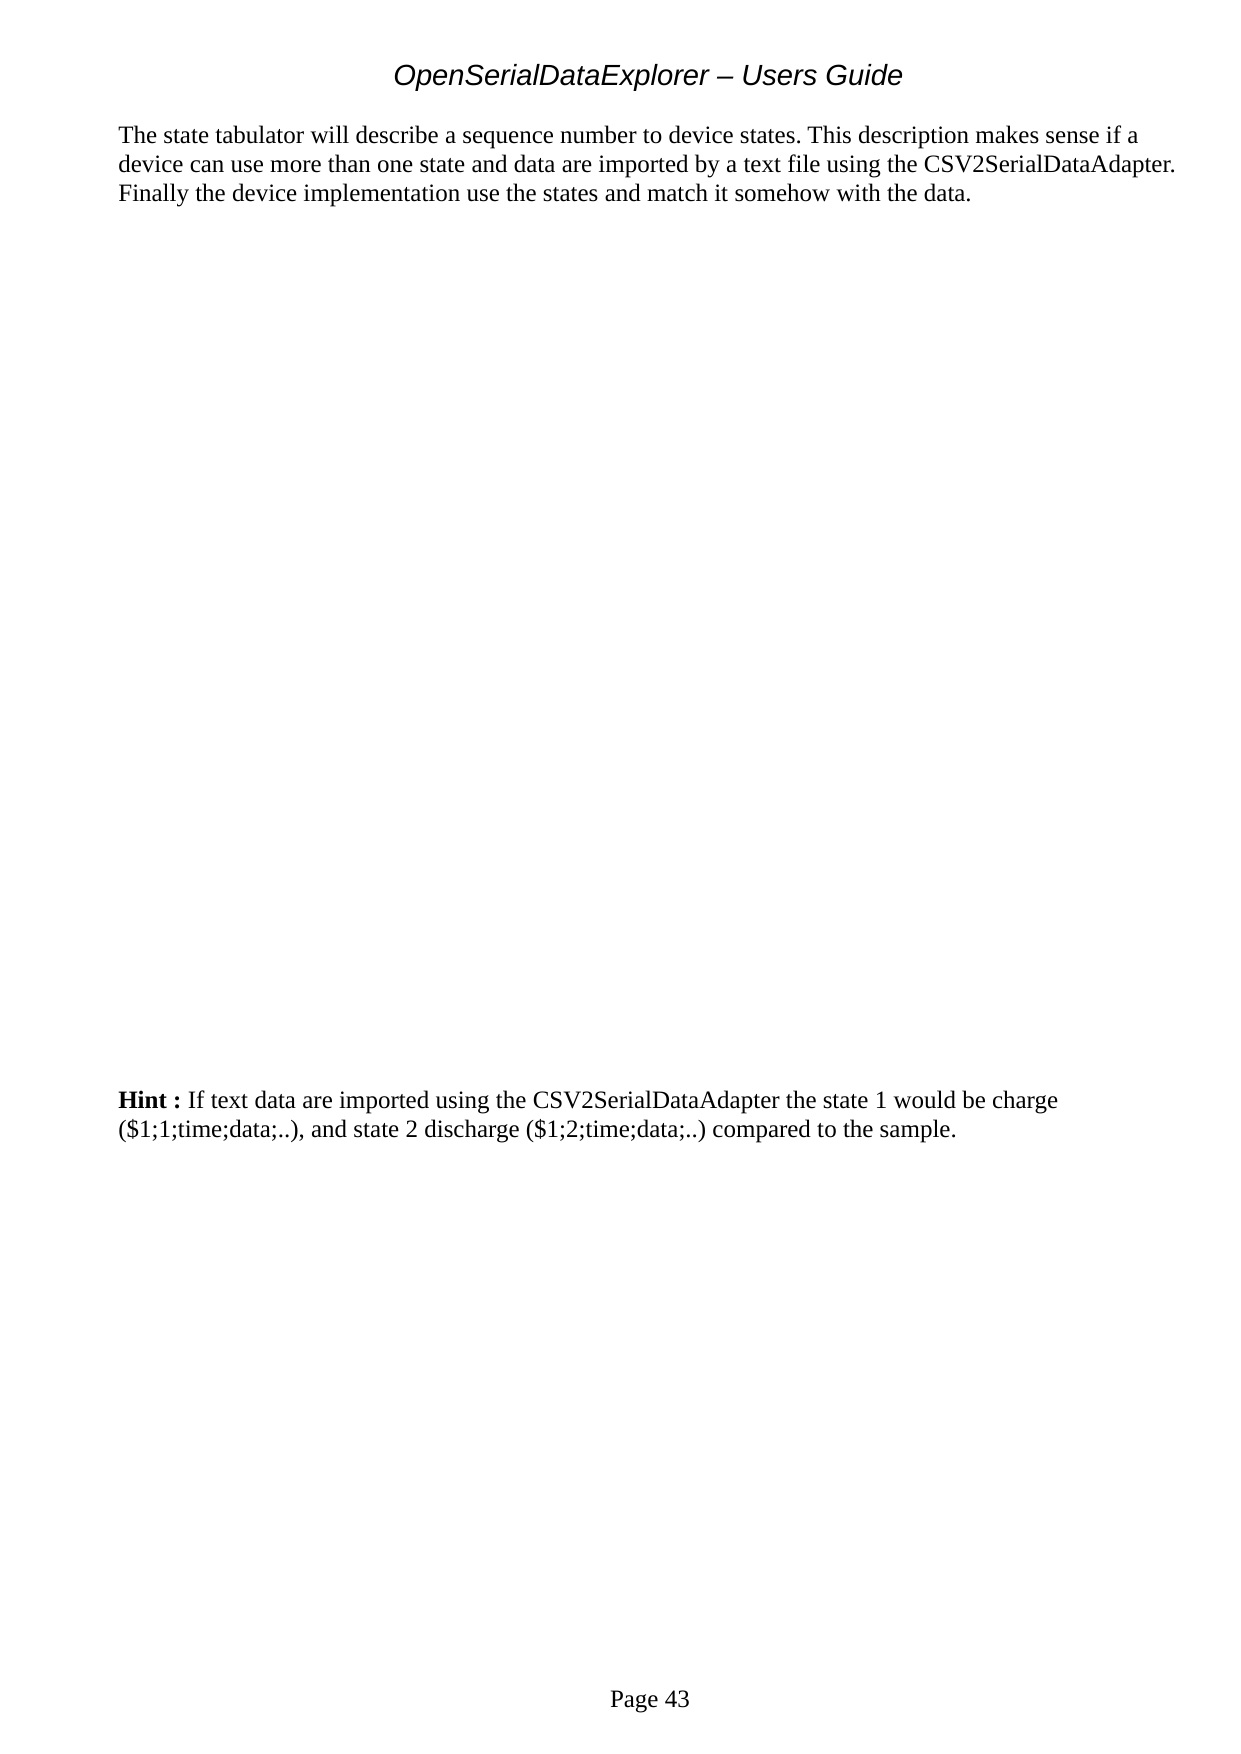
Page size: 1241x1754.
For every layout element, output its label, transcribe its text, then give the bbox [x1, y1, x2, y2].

text The state tabulator will describe a sequence number to device states. This description makes sense if a device can use more than one state and data are imported by a text file using the CSV2SerialDataAdapter. Finally the device implementation use the states and match it somehow with the data. [118, 120, 1181, 206]
text Hint : If text data are imported using the CSV2SerialDataAdapter the state 1 would be charge ($1;1;time;data;..), and state 2 discharge ($1;2;time;data;..) compared to the sample. [118, 1085, 1181, 1143]
